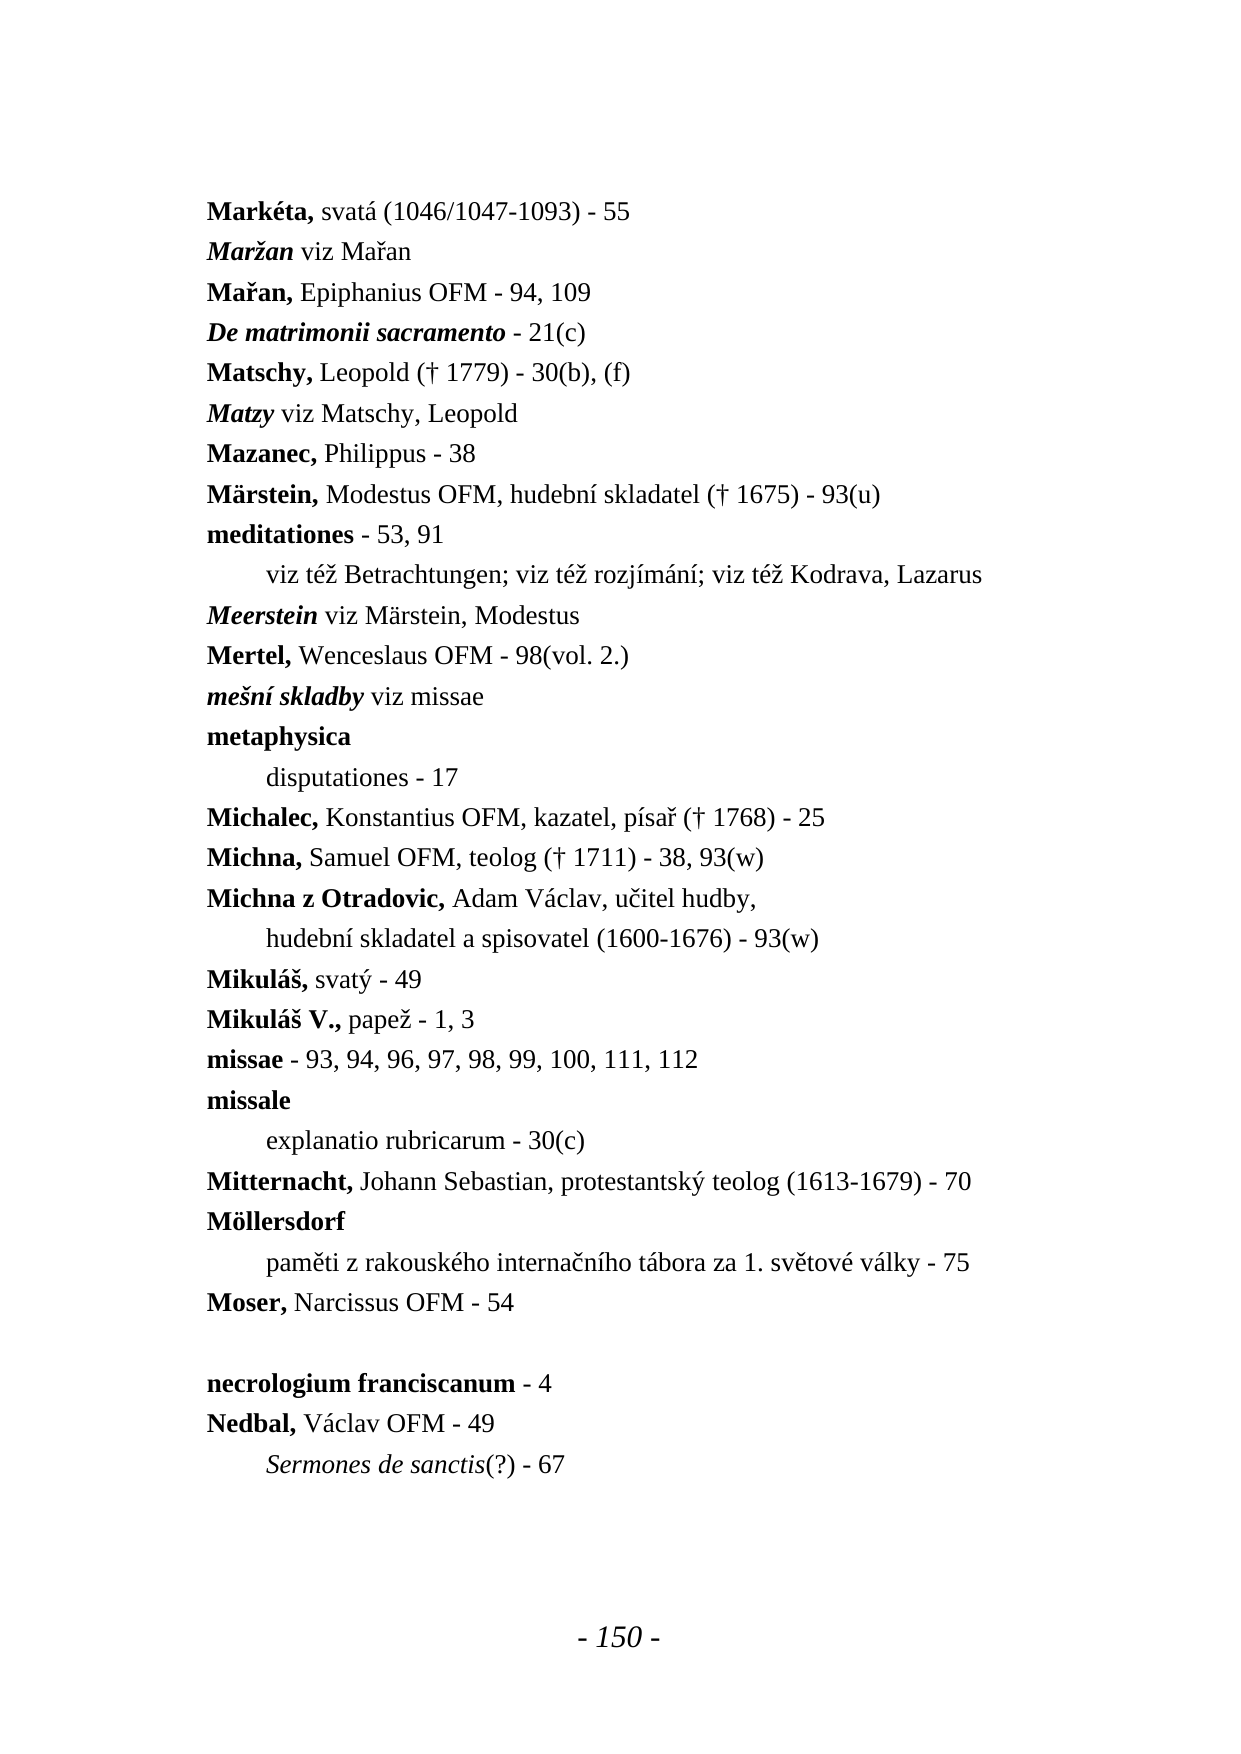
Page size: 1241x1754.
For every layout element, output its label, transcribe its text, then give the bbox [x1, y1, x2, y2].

text Mertel, Wenceslaus OFM - 98(vol. 2.) [207, 639, 1033, 671]
text metaphysica [207, 720, 1033, 751]
text Mazanec, Philippus - 38 [207, 437, 1033, 468]
text Markéta, svatá (1046/1047-1093) - 55 [207, 195, 1033, 226]
text De matrimonii sacramento - 21(c) [207, 316, 1033, 347]
text Moser, Narcissus OFM - 54 [207, 1286, 1033, 1317]
text Mařan, Epiphanius OFM - 94, 109 [207, 276, 1033, 307]
text Nedbal, Václav OFM - 49 [207, 1407, 1033, 1438]
text Mikuláš V., papež - 1, 3 [207, 1003, 1033, 1034]
text Michna, Samuel OFM, teolog († 1711) - 38, 93(w) [207, 842, 1033, 873]
text Matzy viz Matschy, Leopold [207, 397, 1033, 428]
text meditationes - 53, 91 [207, 518, 1033, 549]
text Mitternacht, Johann Sebastian, protestantský teolog (1613-1679) - 70 [207, 1165, 1033, 1196]
text disputationes - 17 [207, 761, 1033, 792]
text Möllersdorf [207, 1205, 1033, 1236]
text Mikuláš, svatý - 49 [207, 963, 1033, 994]
text Meerstein viz Märstein, Modestus [207, 599, 1033, 630]
text Michalec, Konstantius OFM, kazatel, písař († 1768) - 25 [207, 801, 1033, 832]
text Matschy, Leopold († 1779) - 30(b), (f) [207, 357, 1033, 388]
text Märstein, Modestus OFM, hudební skladatel († 1675) - 93(u) [207, 478, 1033, 509]
text missae - 93, 94, 96, 97, 98, 99, 100, 111, 112 [207, 1044, 1033, 1075]
text Sermones de sanctis(?) - 67 [207, 1448, 1033, 1479]
text explanatio rubricarum - 30(c) [207, 1124, 1033, 1156]
text necrologium franciscanum - 4 [207, 1367, 1033, 1398]
text missale [207, 1084, 1033, 1115]
text Michna z Otradovic, Adam Václav, učitel hudby, hudební skladatel a spisovatel (1600-1676) - 93(w) [207, 882, 1033, 953]
text paměti z rakouského internačního tábora za 1. světové války - 75 [207, 1246, 1033, 1277]
text Maržan viz Mařan [207, 235, 1033, 266]
text mešní skladby viz missae [207, 680, 1033, 711]
text viz též Betrachtungen; viz též rozjímání; viz též Kodrava, Lazarus [207, 559, 1033, 590]
